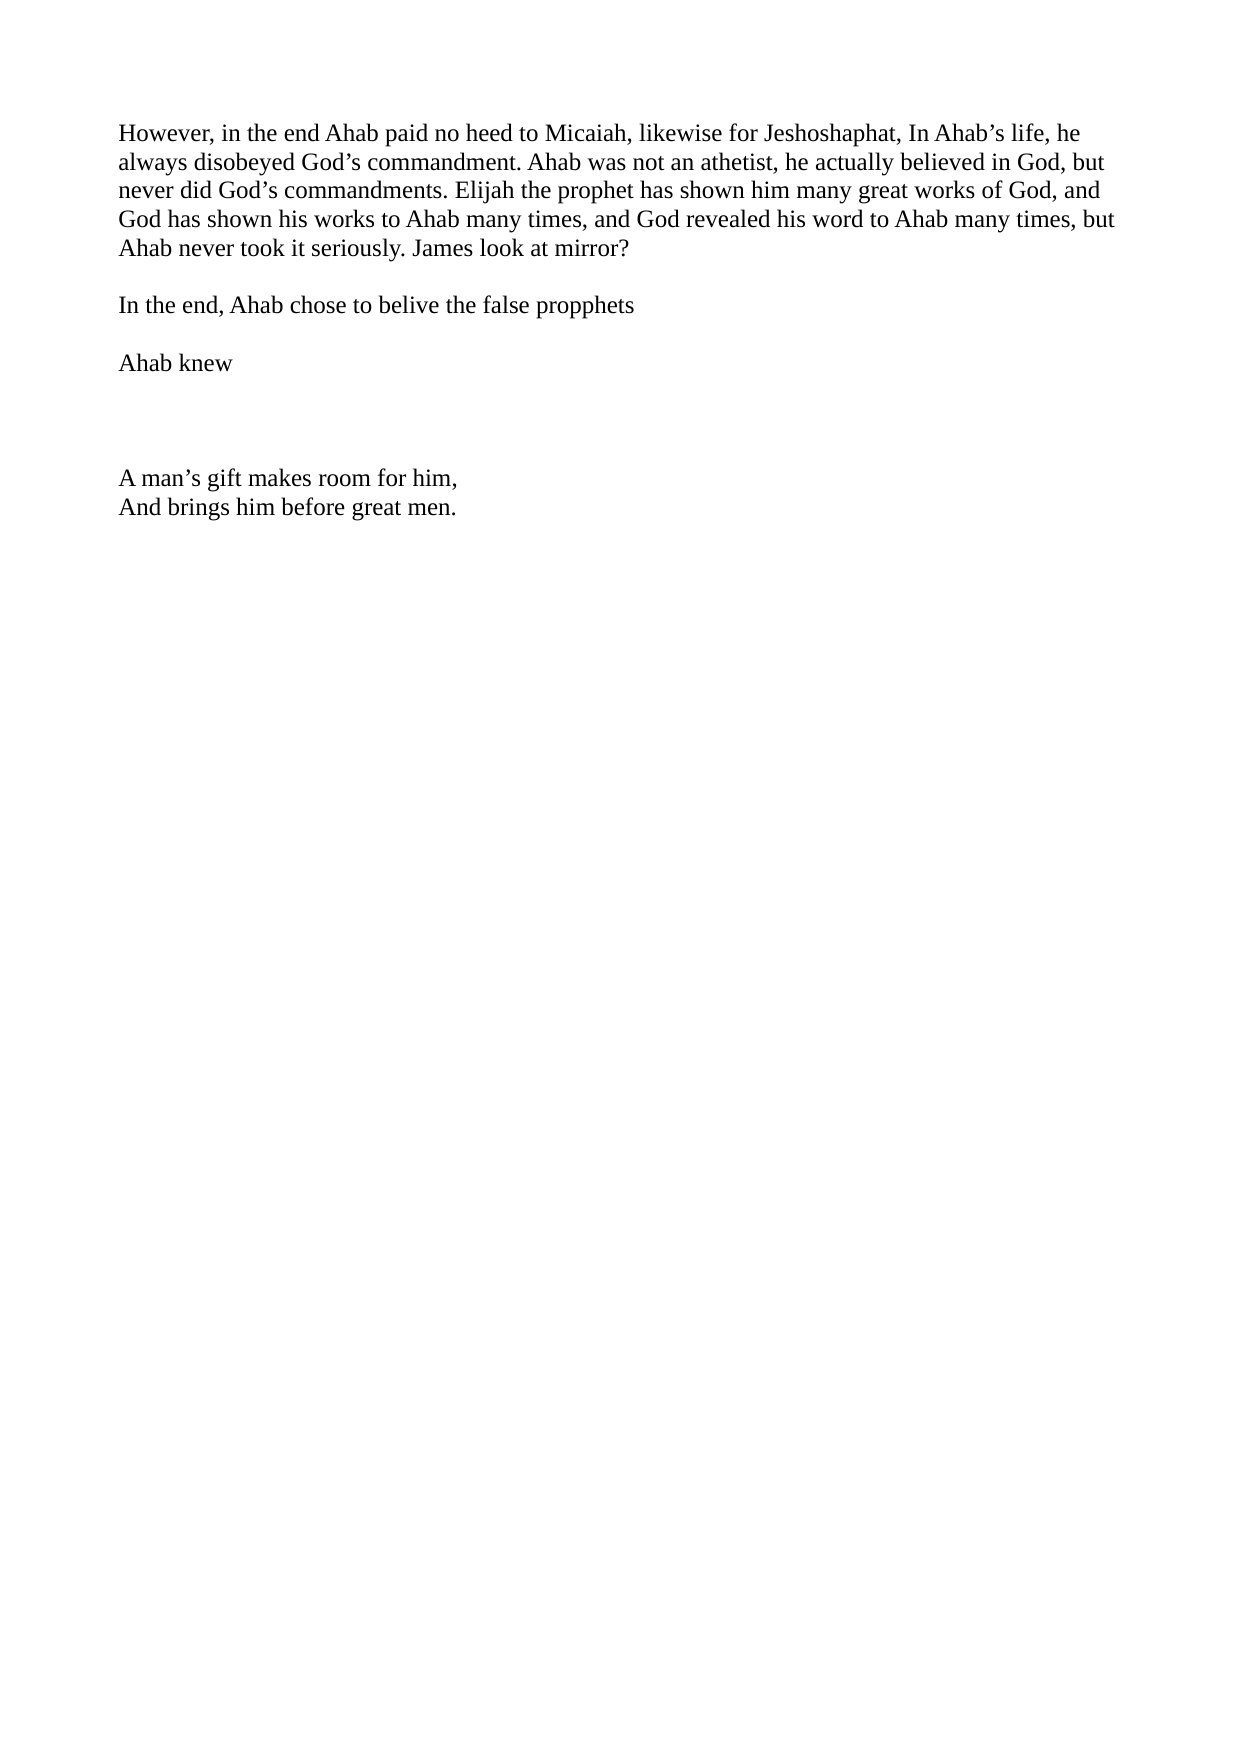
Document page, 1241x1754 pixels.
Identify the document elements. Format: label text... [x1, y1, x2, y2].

text A man’s gift makes room for him, And brings him before great men. [118, 463, 1122, 521]
text However, in the end Ahab paid no heed to Micaiah, likewise for Jeshoshaphat, In Ahab’s life, he always disobeyed God’s commandment. Ahab was not an athetist, he actually believed in God, but never did God’s commandments. Elijah the prophet has shown him many great works of God, and God has shown his works to Ahab many times, and God revealed his word to Ahab many times, but Ahab never took it seriously. James look at mirror? [118, 118, 1122, 262]
text Ahab knew [118, 348, 1122, 377]
text In the end, Ahab chose to belive the false propphets [118, 291, 1122, 319]
